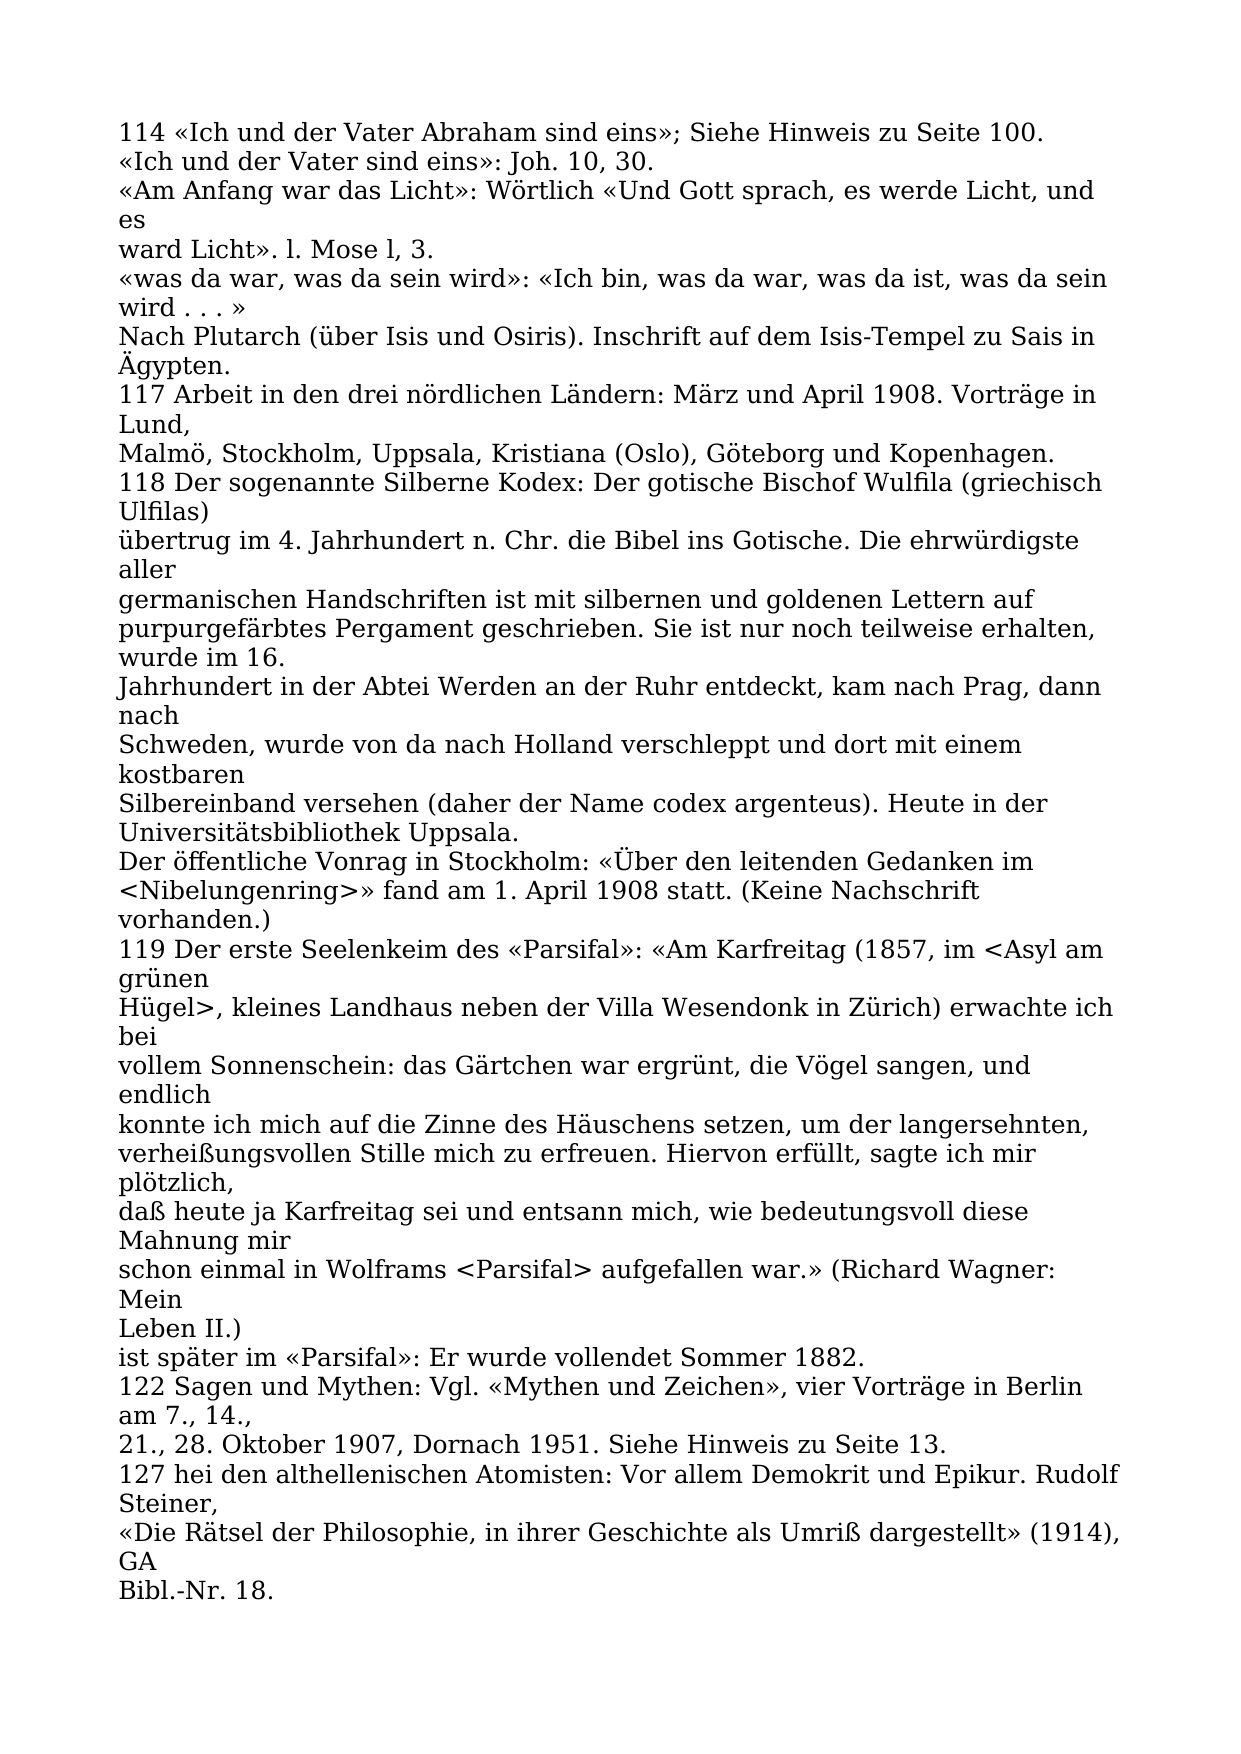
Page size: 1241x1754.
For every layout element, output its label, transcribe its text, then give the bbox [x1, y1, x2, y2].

text «was da war, was da sein wird»: «Ich bin, was da war, was da ist, was da sein wird . . . » [118, 264, 1122, 322]
text Nach Plutarch (über Isis und Osiris). Inschrift auf dem Isis-Tempel zu Sais in [118, 322, 1122, 351]
text daß heute ja Karfreitag sei und entsann mich, wie bedeutungsvoll diese Mahnung mir [118, 1197, 1122, 1256]
text ist später im «Parsifal»: Er wurde vollendet Sommer 1882. [118, 1343, 1122, 1372]
text «Ich und der Vater sind eins»: Joh. 10, 30. [118, 147, 1122, 176]
text ward Licht». l. Mose l, 3. [118, 235, 1122, 264]
text vollem Sonnenschein: das Gärtchen war ergrünt, die Vögel sangen, und endlich [118, 1051, 1122, 1110]
text «Die Rätsel der Philosophie, in ihrer Geschichte als Umriß dargestellt» (1914), GA [118, 1518, 1122, 1576]
text Leben II.) [118, 1314, 1122, 1343]
text 127 hei den althellenischen Atomisten: Vor allem Demokrit und Epikur. Rudolf Steiner, [118, 1460, 1122, 1518]
text 114 «Ich und der Vater Abraham sind eins»; Siehe Hinweis zu Seite 100. [118, 118, 1122, 147]
text verheißungsvollen Stille mich zu erfreuen. Hiervon erfüllt, sagte ich mir plötzlich, [118, 1139, 1122, 1197]
text 122 Sagen und Mythen: Vgl. «Mythen und Zeichen», vier Vorträge in Berlin am 7., 14., [118, 1372, 1122, 1431]
text Jahrhundert in der Abtei Werden an der Ruhr entdeckt, kam nach Prag, dann nach [118, 672, 1122, 731]
text schon einmal in Wolframs <Parsifal> aufgefallen war.» (Richard Wagner: Mein [118, 1256, 1122, 1314]
text germanischen Handschriften ist mit silbernen und goldenen Lettern auf purpurgefärbtes Pergament geschrieben. Sie ist nur noch teilweise erhalten, wurde im 16. [118, 585, 1122, 672]
text «Am Anfang war das Licht»: Wörtlich «Und Gott sprach, es werde Licht, und es [118, 176, 1122, 235]
text Ägypten. [118, 351, 1122, 381]
text konnte ich mich auf die Zinne des Häuschens setzen, um der langersehnten, [118, 1110, 1122, 1139]
text Silbereinband versehen (daher der Name codex argenteus). Heute in der Universitätsbibliothek Uppsala. [118, 789, 1122, 847]
text 21., 28. Oktober 1907, Dornach 1951. Siehe Hinweis zu Seite 13. [118, 1431, 1122, 1460]
text Bibl.-Nr. 18. [118, 1576, 1122, 1606]
text 119 Der erste Seelenkeim des «Parsifal»: «Am Karfreitag (1857, im <Asyl am grünen [118, 935, 1122, 993]
text Hügel>, kleines Landhaus neben der Villa Wesendonk in Zürich) erwachte ich bei [118, 993, 1122, 1051]
text 118 Der sogenannte Silberne Kodex: Der gotische Bischof Wulfila (griechisch Ulfilas) [118, 468, 1122, 526]
text Malmö, Stockholm, Uppsala, Kristiana (Oslo), Göteborg und Kopenhagen. [118, 439, 1122, 468]
text 117 Arbeit in den drei nördlichen Ländern: März und April 1908. Vorträge in Lund, [118, 381, 1122, 439]
text Schweden, wurde von da nach Holland verschleppt und dort mit einem kostbaren [118, 731, 1122, 789]
text Der öffentliche Vonrag in Stockholm: «Über den leitenden Gedanken im <Nibelungenring>» fand am 1. April 1908 statt. (Keine Nachschrift vorhanden.) [118, 847, 1122, 935]
text übertrug im 4. Jahrhundert n. Chr. die Bibel ins Gotische. Die ehrwürdigste aller [118, 526, 1122, 585]
